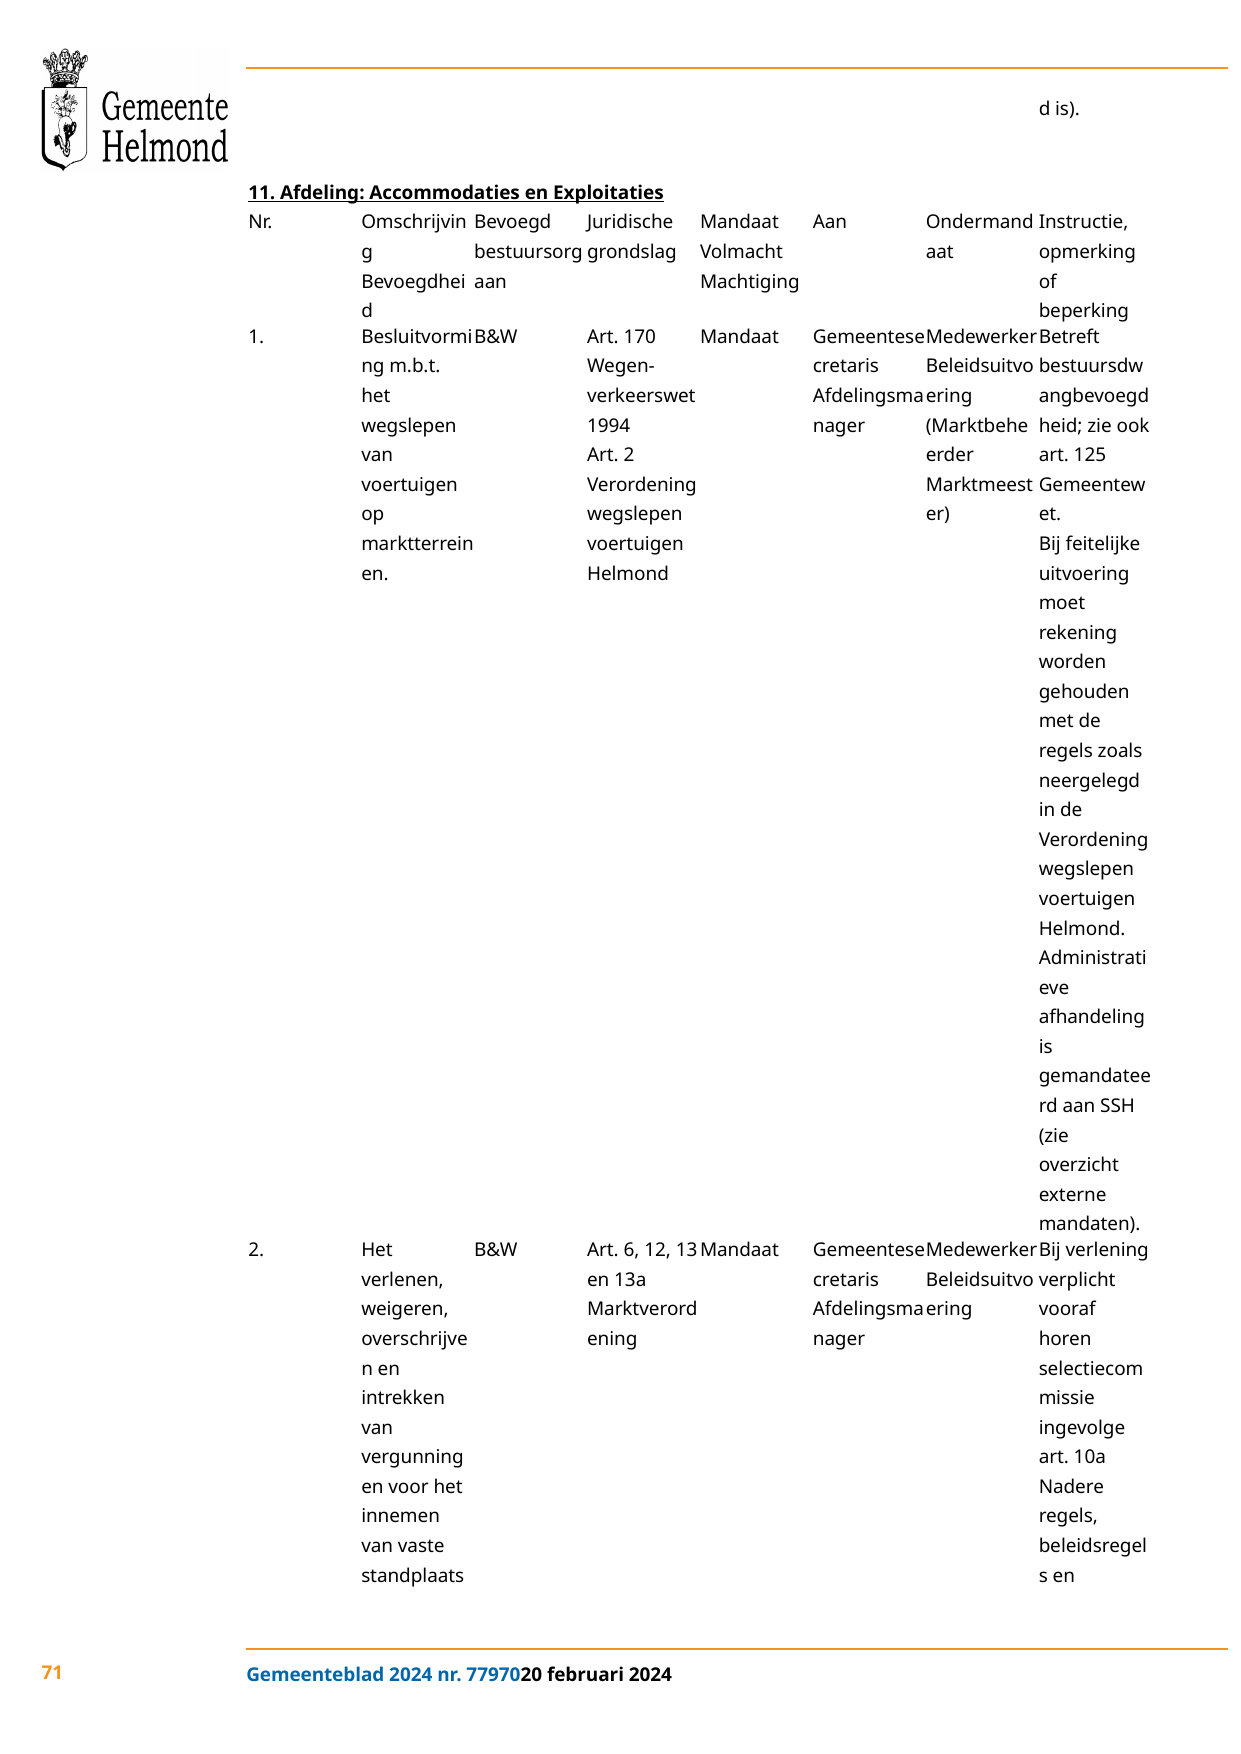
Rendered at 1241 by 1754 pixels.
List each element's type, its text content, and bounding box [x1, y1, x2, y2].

table_cell [700, 95, 813, 121]
table_cell Mandaat [700, 1236, 813, 1587]
table_cell Gemeentesecretaris Afdelingsmanager [813, 1236, 926, 1587]
table_cell d is). [1039, 95, 1152, 121]
table_cell Bij verlening verplicht vooraf horen selectiecommissie ingevolge art. 10a Nadere regels, beleidsregels en [1039, 1236, 1152, 1587]
picture [41, 47, 231, 172]
table_cell Art. 6, 12, 13 en 13a Marktverordening [587, 1236, 700, 1587]
table_cell 1. [248, 323, 361, 1236]
table_cell Mandaat [700, 323, 813, 1236]
table_cell Art. 170 Wegen-verkeerswet 1994 Art. 2 Verordening wegslepen voertuigen Helmond [587, 323, 700, 1236]
text 11. Afdeling: Accommodaties en Exploitaties [248, 179, 1152, 205]
table_cell Medewerker Beleidsuitvoering (Marktbeheerder Marktmeester) [926, 323, 1038, 1236]
table_cell [926, 95, 1038, 121]
table_cell [587, 95, 700, 121]
table_header Instructie, opmerking of beperking [1039, 209, 1152, 323]
table_cell [474, 95, 587, 121]
table_cell Betreft bestuursdwangbevoegdheid; zie ook art. 125 Gemeentewet. Bij feitelijke uitvoering moet rekening worden gehouden met de regels zoals neergelegd in de Verordening wegslepen voertuigen Helmond. Administratieve afhandeling is gemandateerd aan SSH (zie overzicht externe mandaten). [1039, 323, 1152, 1236]
table_cell Medewerker Beleidsuitvoering [926, 1236, 1038, 1587]
table_cell B&W [474, 323, 587, 1236]
table_cell Het verlenen, weigeren, overschrijven en intrekken van vergunningen voor het innemen van vaste standplaats [361, 1236, 474, 1587]
table_header Aan [813, 209, 926, 323]
table_cell [248, 95, 361, 121]
table_cell [813, 95, 926, 121]
table_cell B&W [474, 1236, 587, 1587]
table_header Omschrijving Bevoegdheid [361, 209, 474, 323]
table_header Ondermandaat [926, 209, 1038, 323]
table_header Mandaat Volmacht Machtiging [700, 209, 813, 323]
table_cell Besluitvorming m.b.t. het wegslepen van voertuigen op marktterreinen. [361, 323, 474, 1236]
table_header Juridische grondslag [587, 209, 700, 323]
table_header Nr. [248, 209, 361, 323]
table_header Bevoegd bestuursorgaan [474, 209, 587, 323]
table_cell Gemeentesecretaris Afdelingsmanager [813, 323, 926, 1236]
table_cell 2. [248, 1236, 361, 1587]
